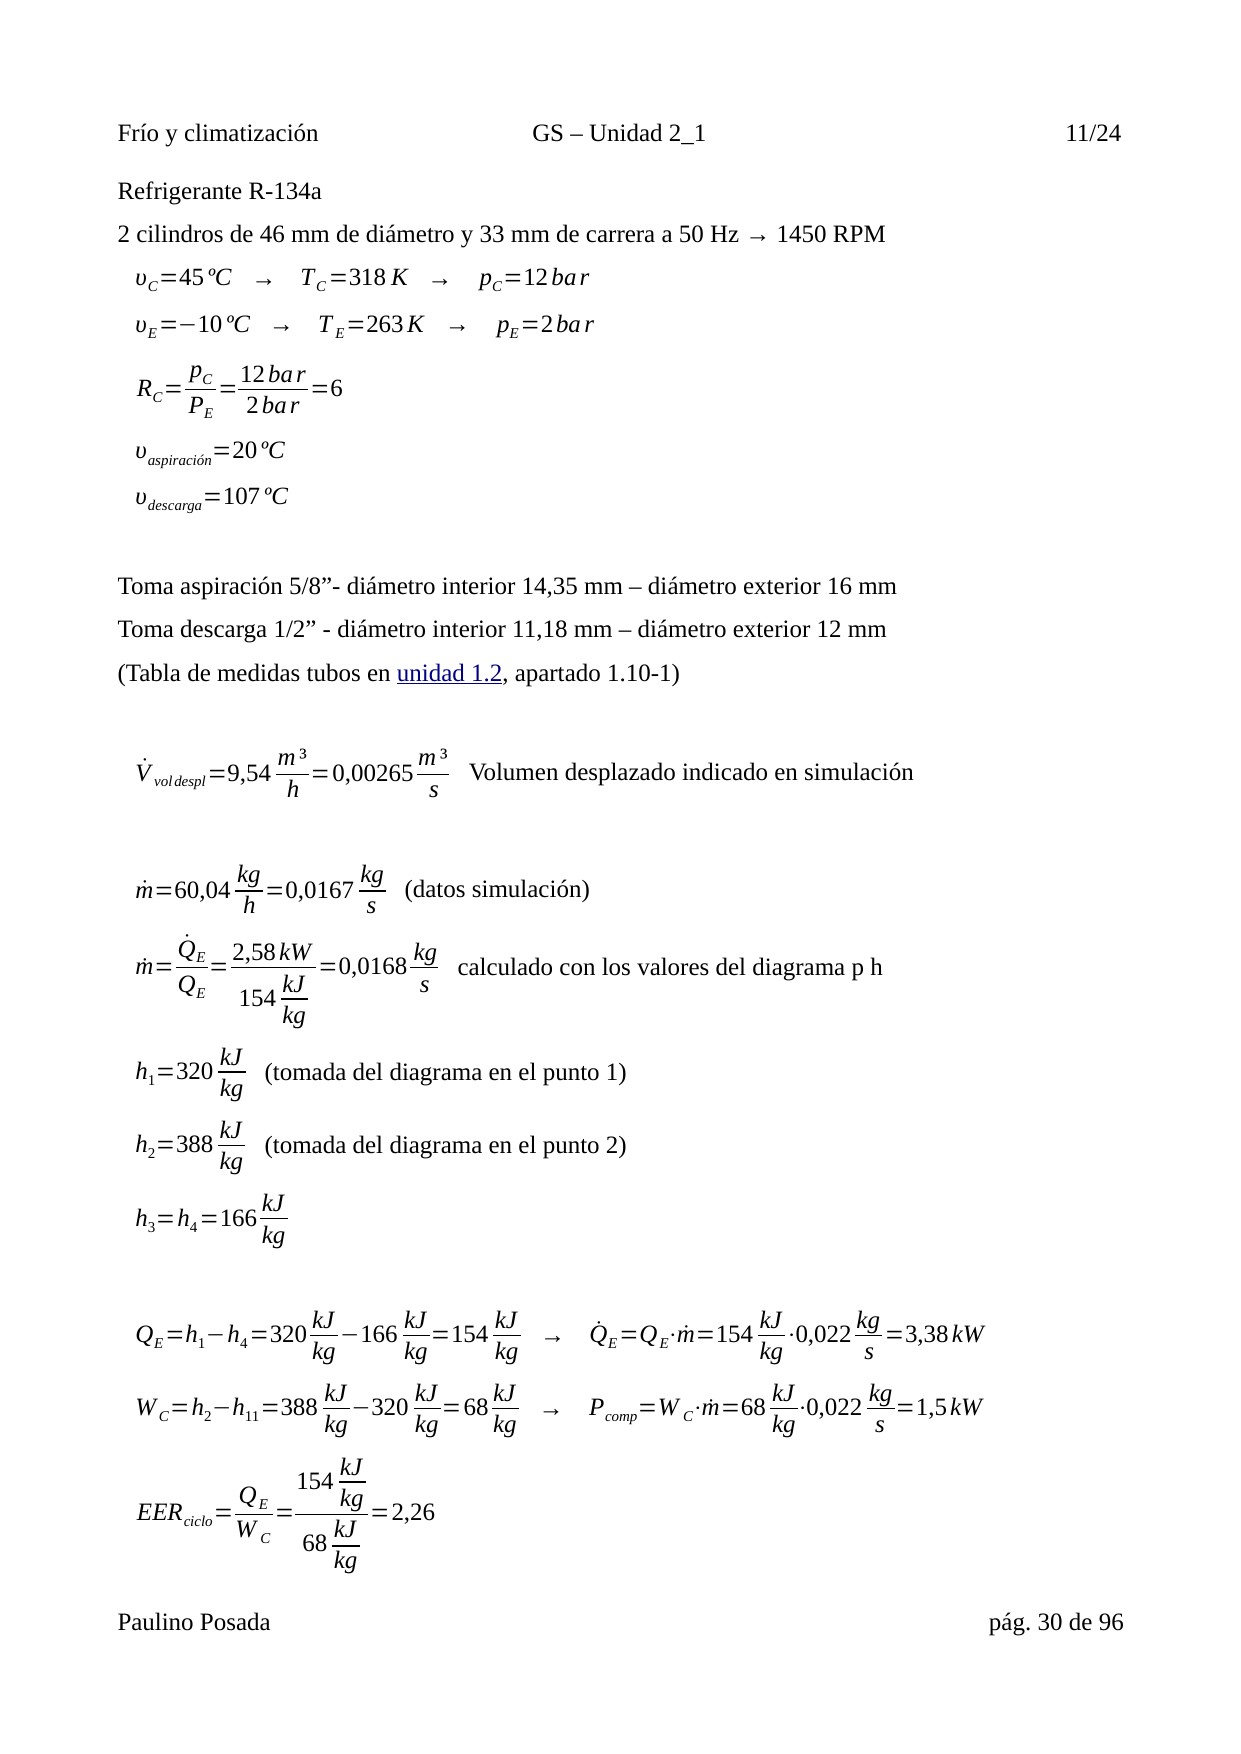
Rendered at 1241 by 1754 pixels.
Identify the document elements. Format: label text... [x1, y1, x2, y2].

text (tomada del diagrama en el punto 1) [117, 1043, 1123, 1102]
text Toma descarga 1/2” - diámetro interior 11,18 mm – diámetro exterior 12 mm [117, 614, 1123, 643]
text Toma aspiración 5/8”- diámetro interior 14,35 mm – diámetro exterior 16 mm [117, 571, 1123, 600]
text Volumen desplazado indicado en simulación [117, 744, 1123, 803]
text Refrigerante R-134a [117, 176, 1123, 205]
text 2 cilindros de 46 mm de diámetro y 33 mm de carrera a 50 Hz → 1450 RPM [117, 219, 1123, 248]
text → → [117, 309, 1123, 342]
text (tomada del diagrama en el punto 2) [117, 1117, 1123, 1176]
text calculado con los valores del diagrama p h [117, 934, 1123, 1029]
text → → [117, 263, 1123, 295]
text (datos simulación) [117, 861, 1123, 920]
text (Tabla de medidas tubos en unidad 1.2, apartado 1.10-1) [117, 658, 1123, 686]
text → [117, 1380, 1123, 1439]
text → [117, 1306, 1123, 1365]
